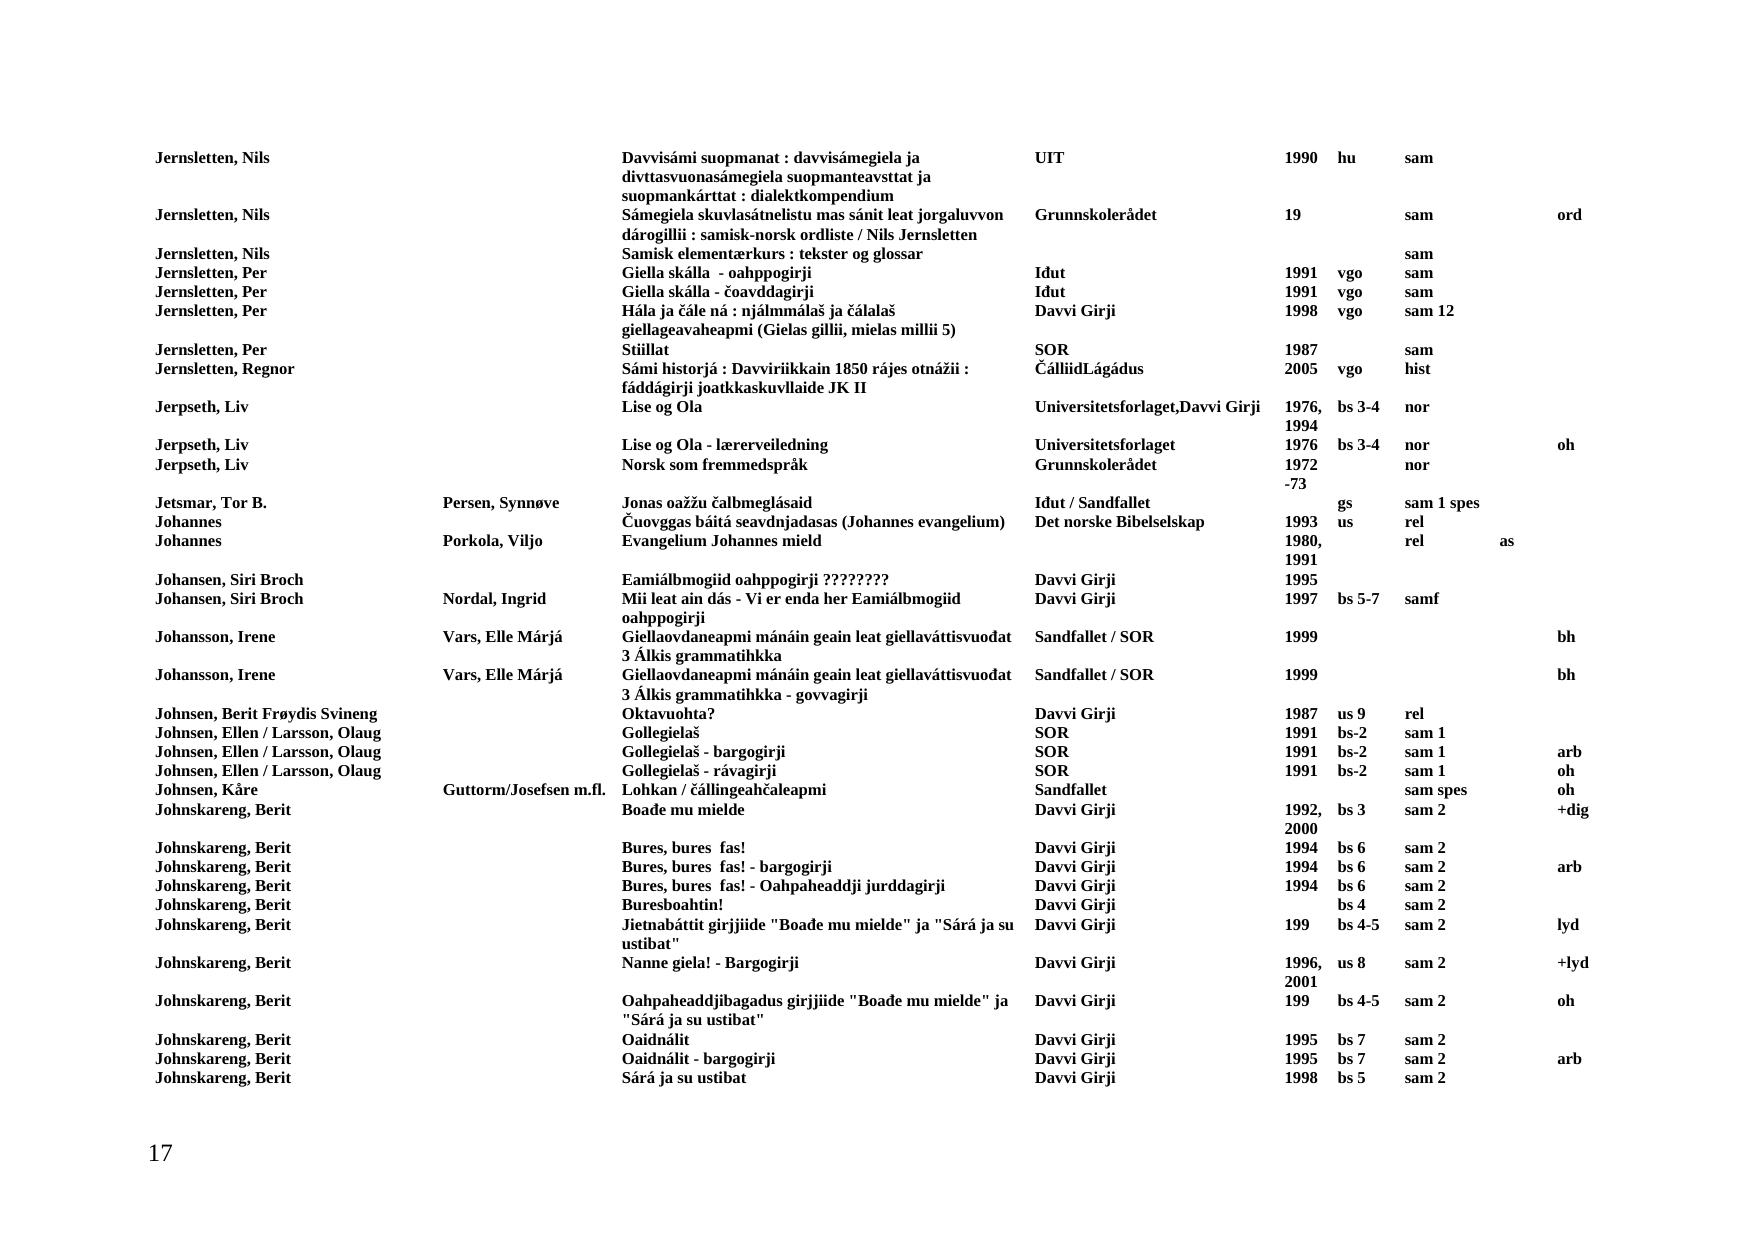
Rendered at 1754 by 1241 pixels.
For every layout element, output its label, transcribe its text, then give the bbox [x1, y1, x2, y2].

table_cell ČálliidLágádus [1027, 359, 1277, 397]
table_cell Davvi Girji [1027, 569, 1277, 588]
table_cell Oahpaheaddjibagadus girjjiide "Boađe mu mielde" ja "Sárá ja su ustibat" [614, 991, 1027, 1029]
table_cell rel [1397, 512, 1492, 531]
table_cell [435, 148, 614, 205]
table_cell Davvi Girji [1027, 1029, 1277, 1048]
table_cell [1330, 665, 1397, 703]
table_cell sam 2 [1397, 838, 1492, 857]
table_cell 1994 [1277, 838, 1330, 857]
table_cell [1330, 244, 1397, 263]
table_cell [1492, 704, 1550, 723]
table_cell Davvi Girji [1027, 876, 1277, 895]
table_cell [435, 991, 614, 1029]
table_cell [1492, 665, 1550, 703]
table_cell Johnsen, Ellen / Larsson, Olaug [148, 723, 435, 742]
table_cell SOR [1027, 742, 1277, 761]
table_cell [1492, 876, 1550, 895]
table_cell Jernsletten, Per [148, 339, 435, 358]
table_cell [1330, 531, 1397, 569]
table_cell Johnsen, Kåre [148, 780, 435, 799]
table_cell [1550, 512, 1654, 531]
table_cell [1550, 148, 1654, 205]
table_cell Jernsletten, Regnor [148, 359, 435, 397]
table_cell [1492, 244, 1550, 263]
table_cell vgo [1330, 263, 1397, 282]
table_cell [1492, 263, 1550, 282]
table_cell bs 5-7 [1330, 589, 1397, 627]
table_cell gs [1330, 493, 1397, 512]
table_cell vgo [1330, 282, 1397, 301]
table_cell [1492, 895, 1550, 914]
table_cell Iđut / Sandfallet [1027, 493, 1277, 512]
table_cell 2005 [1277, 359, 1330, 397]
table_cell 1987 [1277, 339, 1330, 358]
table_cell Eamiálbmogiid oahppogirji ???????? [614, 569, 1027, 588]
table_cell [1330, 205, 1397, 243]
table_cell [1550, 282, 1654, 301]
table_cell [1492, 454, 1550, 493]
table_cell Johnskareng, Berit [148, 799, 435, 838]
table_cell [1550, 1029, 1654, 1048]
table_cell as [1492, 531, 1550, 569]
table_cell Norsk som fremmedspråk [614, 454, 1027, 493]
table_cell [435, 454, 614, 493]
table_cell ord [1550, 205, 1654, 243]
table_cell [1277, 780, 1330, 799]
table_cell Giella skálla - oahppogirji [614, 263, 1027, 282]
table_cell lyd [1550, 914, 1654, 953]
table_cell sam 2 [1397, 953, 1492, 991]
table_cell Oaidnálit - bargogirji [614, 1049, 1027, 1068]
table_cell [1492, 761, 1550, 780]
table_cell bs 4-5 [1330, 991, 1397, 1029]
table_cell Johansson, Irene [148, 665, 435, 703]
table_cell sam 2 [1397, 914, 1492, 953]
table_cell [1550, 493, 1654, 512]
table_cell Grunnskolerådet [1027, 454, 1277, 493]
table_cell hu [1330, 148, 1397, 205]
table_cell 1995 [1277, 569, 1330, 588]
table_cell [435, 1049, 614, 1068]
table_cell [1492, 339, 1550, 358]
table_cell Vars, Elle Márjá [435, 665, 614, 703]
table_cell [1550, 1068, 1654, 1087]
table_cell sam [1397, 339, 1492, 358]
table_cell Davvi Girji [1027, 1049, 1277, 1068]
table_cell Johannes [148, 512, 435, 531]
table_cell sam 2 [1397, 1068, 1492, 1087]
table_cell sam 2 [1397, 991, 1492, 1029]
table_cell Oaidnálit [614, 1029, 1027, 1048]
table_cell sam 2 [1397, 876, 1492, 895]
table_cell Jerpseth, Liv [148, 435, 435, 454]
table_cell [435, 512, 614, 531]
table_cell Gollegielaš [614, 723, 1027, 742]
table_cell [1027, 244, 1277, 263]
table_cell Boađe mu mielde [614, 799, 1027, 838]
table_cell arb [1550, 1049, 1654, 1068]
table_cell Samisk elementærkurs : tekster og glossar [614, 244, 1027, 263]
table_cell 1987 [1277, 704, 1330, 723]
table_cell sam spes [1397, 780, 1492, 799]
table_cell sam 2 [1397, 1049, 1492, 1068]
table_cell Johnskareng, Berit [148, 895, 435, 914]
table_cell Lise og Ola [614, 397, 1027, 435]
table_cell Grunnskolerådet [1027, 205, 1277, 243]
table_cell [1550, 895, 1654, 914]
table_cell 199 [1277, 914, 1330, 953]
table_cell Davvi Girji [1027, 895, 1277, 914]
table_cell nor [1397, 435, 1492, 454]
table_cell Davvi Girji [1027, 589, 1277, 627]
table_cell sam 1 [1397, 742, 1492, 761]
table_cell Universitetsforlaget [1027, 435, 1277, 454]
table_cell [1550, 589, 1654, 627]
table_cell Jerpseth, Liv [148, 454, 435, 493]
table_cell Guttorm/Josefsen m.fl. [435, 780, 614, 799]
table_cell SOR [1027, 339, 1277, 358]
table_cell [1550, 876, 1654, 895]
table_cell [1550, 723, 1654, 742]
table_cell [1550, 569, 1654, 588]
table_cell bs-2 [1330, 742, 1397, 761]
table_cell Johnskareng, Berit [148, 1029, 435, 1048]
table_cell [1492, 359, 1550, 397]
table_cell [435, 1068, 614, 1087]
table_cell 1990 [1277, 148, 1330, 205]
table_cell Bures, bures fas! - Oahpaheaddji jurddagirji [614, 876, 1027, 895]
table_cell [1492, 435, 1550, 454]
table_cell [435, 953, 614, 991]
table_cell bs 3-4 [1330, 435, 1397, 454]
table_cell [435, 857, 614, 876]
table_cell Davvisámi suopmanat : davvisámegiela ja divttasvuonasámegiela suopmanteavsttat ja suopmankárttat : dialektkompendium [614, 148, 1027, 205]
table_cell bs 3 [1330, 799, 1397, 838]
table_cell 1998 [1277, 301, 1330, 339]
table_cell hist [1397, 359, 1492, 397]
table_cell [435, 838, 614, 857]
table_cell 1996, 2001 [1277, 953, 1330, 991]
table_cell arb [1550, 857, 1654, 876]
table_cell us 9 [1330, 704, 1397, 723]
table_cell [1027, 531, 1277, 569]
table_cell Johnskareng, Berit [148, 857, 435, 876]
table_cell arb [1550, 742, 1654, 761]
table_cell Johnskareng, Berit [148, 991, 435, 1029]
table_cell Gollegielaš - rávagirji [614, 761, 1027, 780]
table_cell [435, 435, 614, 454]
table_cell Bures, bures fas! [614, 838, 1027, 857]
table_cell Davvi Girji [1027, 838, 1277, 857]
table_cell Sandfallet [1027, 780, 1277, 799]
table_cell Sandfallet / SOR [1027, 665, 1277, 703]
table_cell Johansen, Siri Broch [148, 569, 435, 588]
table_cell Gollegielaš - bargogirji [614, 742, 1027, 761]
table_cell bs-2 [1330, 761, 1397, 780]
table_cell bs 6 [1330, 857, 1397, 876]
table_cell [1492, 1068, 1550, 1087]
table_cell [1492, 589, 1550, 627]
table_cell [1492, 301, 1550, 339]
table_cell 1995 [1277, 1049, 1330, 1068]
table_cell 1991 [1277, 282, 1330, 301]
table_cell [1492, 991, 1550, 1029]
table_cell [435, 1029, 614, 1048]
table_cell oh [1550, 780, 1654, 799]
table_cell [1492, 1049, 1550, 1068]
table_cell Sárá ja su ustibat [614, 1068, 1027, 1087]
table_cell rel [1397, 531, 1492, 569]
table_cell Persen, Synnøve [435, 493, 614, 512]
table_cell bh [1550, 627, 1654, 665]
table_cell [1492, 780, 1550, 799]
table_cell 1999 [1277, 665, 1330, 703]
table_cell [435, 569, 614, 588]
table_cell 1992, 2000 [1277, 799, 1330, 838]
table_cell [435, 799, 614, 838]
table_cell Sandfallet / SOR [1027, 627, 1277, 665]
table_cell Porkola, Viljo [435, 531, 614, 569]
table_cell Jernsletten, Per [148, 301, 435, 339]
table_cell Lohkan / čállingeahčaleapmi [614, 780, 1027, 799]
table_cell sam 1 [1397, 723, 1492, 742]
table_cell 1993 [1277, 512, 1330, 531]
table_cell [1492, 205, 1550, 243]
table_cell [1330, 339, 1397, 358]
table_cell Jietnabáttit girjjiide "Boađe mu mielde" ja "Sárá ja su ustibat" [614, 914, 1027, 953]
table_cell [435, 359, 614, 397]
table_cell bs 6 [1330, 838, 1397, 857]
table_cell [1550, 838, 1654, 857]
table_cell Johnskareng, Berit [148, 914, 435, 953]
table_cell [1550, 339, 1654, 358]
table_cell bs-2 [1330, 723, 1397, 742]
table_cell 19 [1277, 205, 1330, 243]
table_cell Stiillat [614, 339, 1027, 358]
table_cell 1991 [1277, 742, 1330, 761]
table_cell Iđut [1027, 263, 1277, 282]
table_cell 1976 [1277, 435, 1330, 454]
table_cell rel [1397, 704, 1492, 723]
table_cell [1492, 512, 1550, 531]
table_cell bs 6 [1330, 876, 1397, 895]
table_cell [1550, 359, 1654, 397]
table_cell [1492, 742, 1550, 761]
table_cell oh [1550, 761, 1654, 780]
table_cell Johansson, Irene [148, 627, 435, 665]
table_cell Davvi Girji [1027, 953, 1277, 991]
table_cell [435, 339, 614, 358]
table_cell Davvi Girji [1027, 301, 1277, 339]
table_cell [435, 205, 614, 243]
table_cell Det norske Bibelselskap [1027, 512, 1277, 531]
table_cell [435, 704, 614, 723]
table_cell [1330, 780, 1397, 799]
table_cell Nordal, Ingrid [435, 589, 614, 627]
table_cell Davvi Girji [1027, 704, 1277, 723]
table_cell Johnsen, Ellen / Larsson, Olaug [148, 742, 435, 761]
table_cell Johnsen, Berit Frøydis Svineng [148, 704, 435, 723]
table_cell Jernsletten, Nils [148, 244, 435, 263]
table_cell 1995 [1277, 1029, 1330, 1048]
table_cell Davvi Girji [1027, 799, 1277, 838]
table_cell [1492, 282, 1550, 301]
table_cell bs 3-4 [1330, 397, 1397, 435]
table_cell sam 1 spes [1397, 493, 1492, 512]
table_cell 199 [1277, 991, 1330, 1029]
table_cell sam 1 [1397, 761, 1492, 780]
table_cell Oktavuohta? [614, 704, 1027, 723]
table_cell [435, 742, 614, 761]
table_cell samf [1397, 589, 1492, 627]
table_cell Bures, bures fas! - bargogirji [614, 857, 1027, 876]
table_cell 1980,1991 [1277, 531, 1330, 569]
table_cell UIT [1027, 148, 1277, 205]
table_cell 1998 [1277, 1068, 1330, 1087]
table_cell sam [1397, 205, 1492, 243]
table_cell Jonas oažžu čalbmeglásaid [614, 493, 1027, 512]
table_cell [1492, 148, 1550, 205]
table_cell [1492, 1029, 1550, 1048]
table_cell sam [1397, 244, 1492, 263]
table_cell [435, 876, 614, 895]
table_cell 1999 [1277, 627, 1330, 665]
table_cell [1277, 244, 1330, 263]
table_cell sam 2 [1397, 895, 1492, 914]
table_cell [435, 263, 614, 282]
table_cell sam [1397, 282, 1492, 301]
table_cell [1550, 301, 1654, 339]
table_cell Johnskareng, Berit [148, 1068, 435, 1087]
table_cell 1994 [1277, 876, 1330, 895]
table_cell Johnsen, Ellen / Larsson, Olaug [148, 761, 435, 780]
table_cell [1492, 493, 1550, 512]
table_cell [435, 723, 614, 742]
table_cell oh [1550, 991, 1654, 1029]
table_cell [435, 282, 614, 301]
table_cell [1330, 454, 1397, 493]
table_cell Evangelium Johannes mield [614, 531, 1027, 569]
table_cell [1550, 531, 1654, 569]
table_cell [1492, 914, 1550, 953]
table_cell Jernsletten, Per [148, 282, 435, 301]
table_cell [435, 761, 614, 780]
table_cell SOR [1027, 723, 1277, 742]
table_cell bs 7 [1330, 1029, 1397, 1048]
table_cell [1492, 627, 1550, 665]
table_cell vgo [1330, 301, 1397, 339]
table_cell Jernsletten, Per [148, 263, 435, 282]
table_cell [435, 397, 614, 435]
table_cell [1492, 953, 1550, 991]
table_cell bh [1550, 665, 1654, 703]
table_cell Johannes [148, 531, 435, 569]
table_cell Vars, Elle Márjá [435, 627, 614, 665]
table_cell [1550, 397, 1654, 435]
table_cell [1330, 627, 1397, 665]
table_cell [1550, 454, 1654, 493]
table_cell Johansen, Siri Broch [148, 589, 435, 627]
table_cell bs 5 [1330, 1068, 1397, 1087]
table_cell Čuovggas báitá seavdnjadasas (Johannes evangelium) [614, 512, 1027, 531]
table_cell [1397, 569, 1492, 588]
table_cell 1991 [1277, 761, 1330, 780]
table_cell Johnskareng, Berit [148, 876, 435, 895]
table_cell Mii leat ain dás - Vi er enda her Eamiálbmogiid oahppogirji [614, 589, 1027, 627]
table_cell SOR [1027, 761, 1277, 780]
table_cell Johnskareng, Berit [148, 1049, 435, 1068]
table_cell sam 12 [1397, 301, 1492, 339]
table_cell bs 4-5 [1330, 914, 1397, 953]
table_cell 1997 [1277, 589, 1330, 627]
table_cell [1492, 569, 1550, 588]
table_cell [1397, 665, 1492, 703]
table_cell [1550, 244, 1654, 263]
table_cell Giella skálla - čoavddagirji [614, 282, 1027, 301]
table_cell Jernsletten, Nils [148, 148, 435, 205]
table_cell Giellaovdaneapmi mánáin geain leat giellaváttisvuođat 3 Álkis grammatihkka - govvagirji [614, 665, 1027, 703]
table_cell Johnskareng, Berit [148, 953, 435, 991]
table_cell Jetsmar, Tor B. [148, 493, 435, 512]
table_cell us 8 [1330, 953, 1397, 991]
table_cell [1330, 569, 1397, 588]
table_cell sam 2 [1397, 799, 1492, 838]
table_cell bs 7 [1330, 1049, 1397, 1068]
table_cell 1994 [1277, 857, 1330, 876]
table_cell bs 4 [1330, 895, 1397, 914]
table_cell [1492, 723, 1550, 742]
table_cell [1492, 857, 1550, 876]
table_cell sam [1397, 148, 1492, 205]
table_cell Iđut [1027, 282, 1277, 301]
table_cell nor [1397, 397, 1492, 435]
table_cell 1991 [1277, 263, 1330, 282]
table_cell Sámegiela skuvlasátnelistu mas sánit leat jorgaluvvon dárogillii : samisk-norsk ordliste / Nils Jernsletten [614, 205, 1027, 243]
table_cell Jerpseth, Liv [148, 397, 435, 435]
table_cell [435, 895, 614, 914]
table_cell sam 2 [1397, 857, 1492, 876]
table_cell [1397, 627, 1492, 665]
table_cell [435, 914, 614, 953]
table_cell [1550, 263, 1654, 282]
table_cell sam [1397, 263, 1492, 282]
table_cell us [1330, 512, 1397, 531]
table_cell +lyd [1550, 953, 1654, 991]
table_cell 1972-73 [1277, 454, 1330, 493]
table_cell Sámi historjá : Davviriikkain 1850 rájes otnážii : fáddágirji joatkkaskuvllaide JK II [614, 359, 1027, 397]
table_cell oh [1550, 435, 1654, 454]
table_cell [1492, 799, 1550, 838]
table_cell Jernsletten, Nils [148, 205, 435, 243]
table_cell Lise og Ola - lærerveiledning [614, 435, 1027, 454]
table_cell Universitetsforlaget,Davvi Girji [1027, 397, 1277, 435]
table_cell Hála ja čále ná : njálmmálaš ja čálalaš giellageavaheapmi (Gielas gillii, mielas millii 5) [614, 301, 1027, 339]
table_cell [1277, 895, 1330, 914]
table_cell [1550, 704, 1654, 723]
table_cell 1991 [1277, 723, 1330, 742]
table_cell Davvi Girji [1027, 857, 1277, 876]
table_cell sam 2 [1397, 1029, 1492, 1048]
table_cell Nanne giela! - Bargogirji [614, 953, 1027, 991]
table_cell [1277, 493, 1330, 512]
table_cell Giellaovdaneapmi mánáin geain leat giellaváttisvuođat 3 Álkis grammatihkka [614, 627, 1027, 665]
table_cell Davvi Girji [1027, 991, 1277, 1029]
table_cell [435, 244, 614, 263]
table_cell Davvi Girji [1027, 914, 1277, 953]
table_cell [435, 301, 614, 339]
table_cell Buresboahtin! [614, 895, 1027, 914]
table_cell Davvi Girji [1027, 1068, 1277, 1087]
table_cell [1492, 838, 1550, 857]
table_cell 1976,1994 [1277, 397, 1330, 435]
table_cell Johnskareng, Berit [148, 838, 435, 857]
table_cell [1492, 397, 1550, 435]
table_cell vgo [1330, 359, 1397, 397]
table_cell nor [1397, 454, 1492, 493]
table_cell +dig [1550, 799, 1654, 838]
